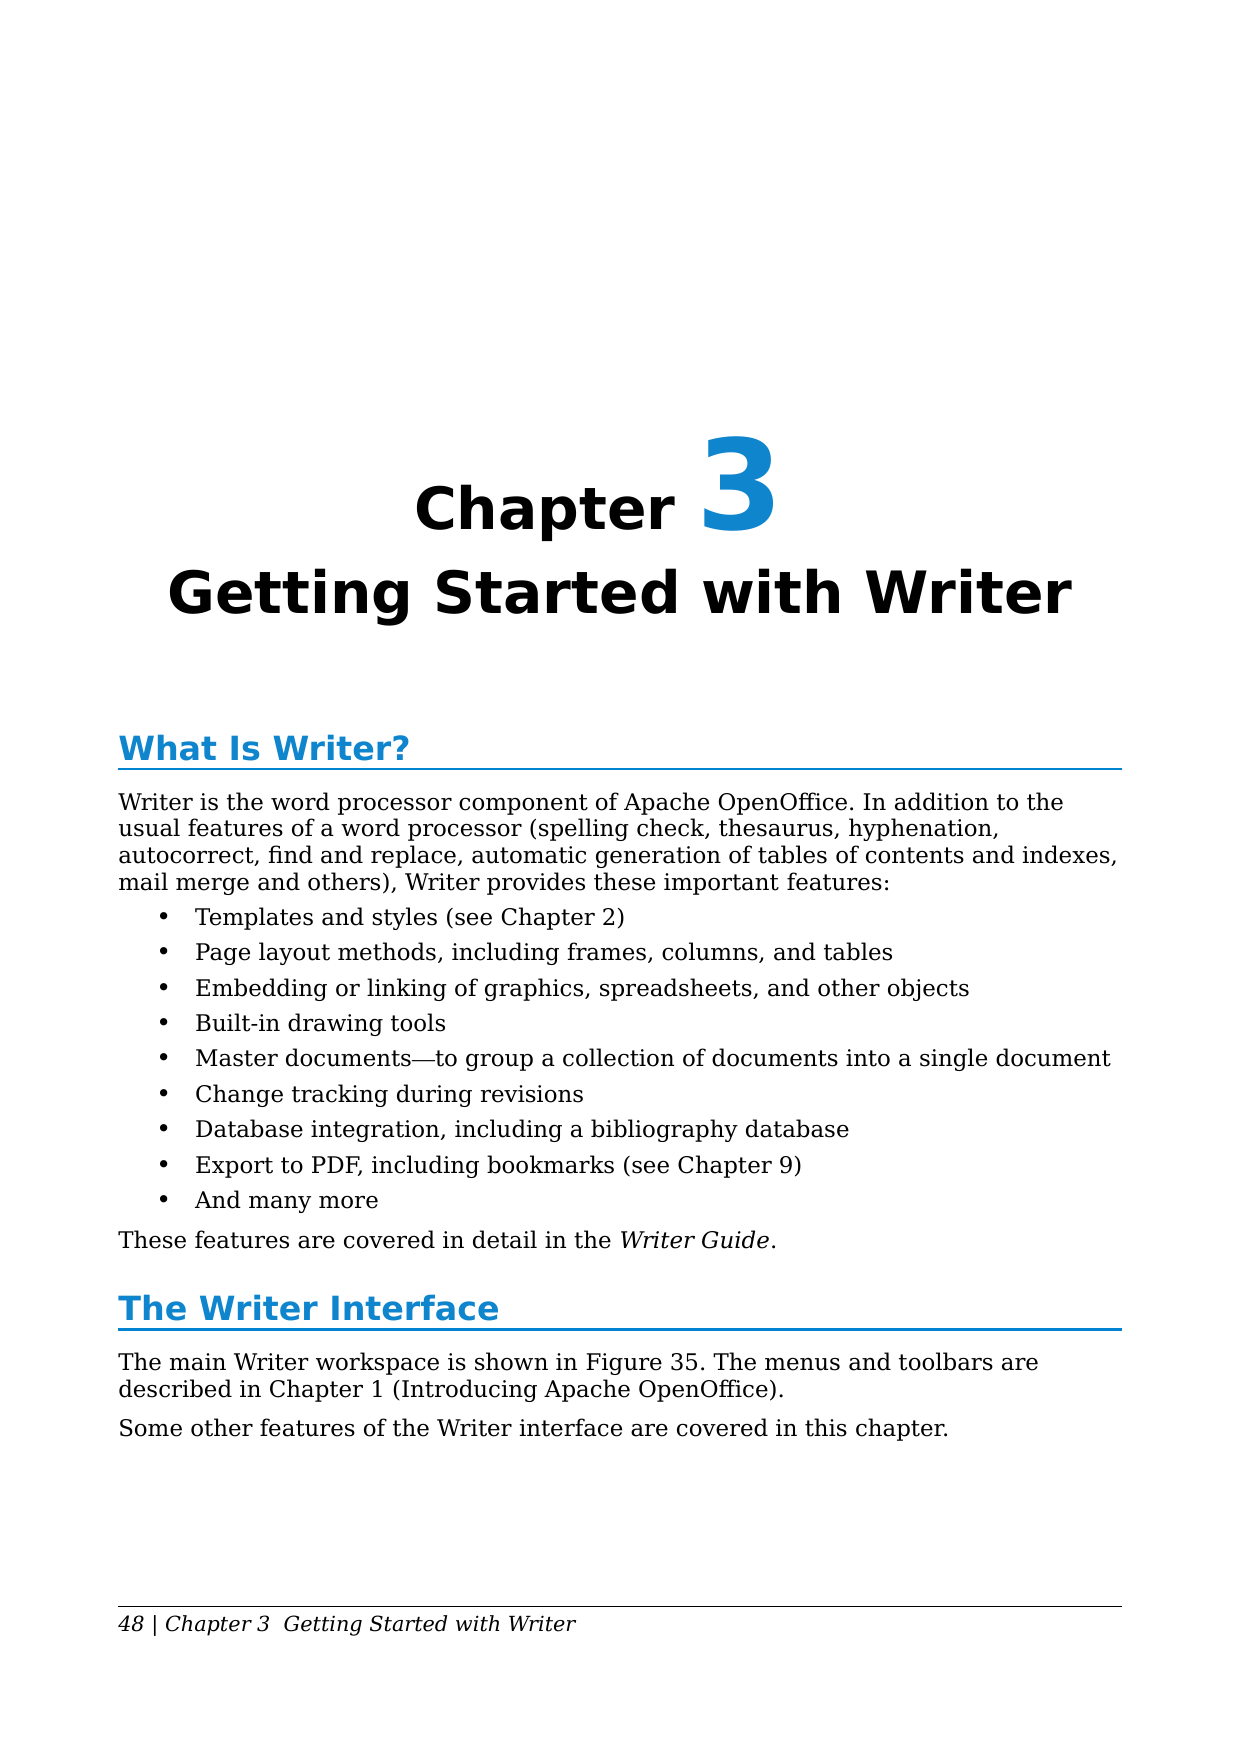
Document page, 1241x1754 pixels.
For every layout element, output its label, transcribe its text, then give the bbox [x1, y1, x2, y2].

list Templates and styles (see Chapter 2) [156, 902, 1122, 931]
list Database integration, including a bibliography database [156, 1114, 1122, 1144]
list Page layout methods, including frames, columns, and tables [156, 937, 1122, 967]
text The main Writer workspace is shown in Figure 35. The menus and toolbars are described in Chapter 1 (Introducing Apache OpenOffice). [118, 1349, 1122, 1403]
subtitle The Writer Interface [118, 1290, 1122, 1328]
list Export to PDF, including bookmarks (see Chapter 9) [156, 1150, 1122, 1179]
list Embedding or linking of graphics, spreadsheets, and other objects [156, 973, 1122, 1002]
text These features are covered in detail in the Writer Guide. [118, 1227, 1122, 1253]
list Built-in drawing tools [156, 1008, 1122, 1037]
subtitle What Is Writer? [118, 729, 1122, 768]
list Writer is the word processor component of Apache OpenOffice. In addition to the usual features of a word processor (spelling check, thesaurus, hyphenation, autocorrect, find and replace, automatic generation of tables of contents and indexes, mail merge and others), Writer provides these important features: [118, 789, 1122, 896]
list Change tracking during revisions [156, 1079, 1122, 1108]
list Master documents—to group a collection of documents into a single document [156, 1044, 1122, 1073]
list And many more [156, 1185, 1122, 1214]
subtitle Chapter 3 Getting Started with Writer [118, 413, 1122, 627]
text Some other features of the Writer interface are covered in this chapter. [118, 1415, 1122, 1442]
